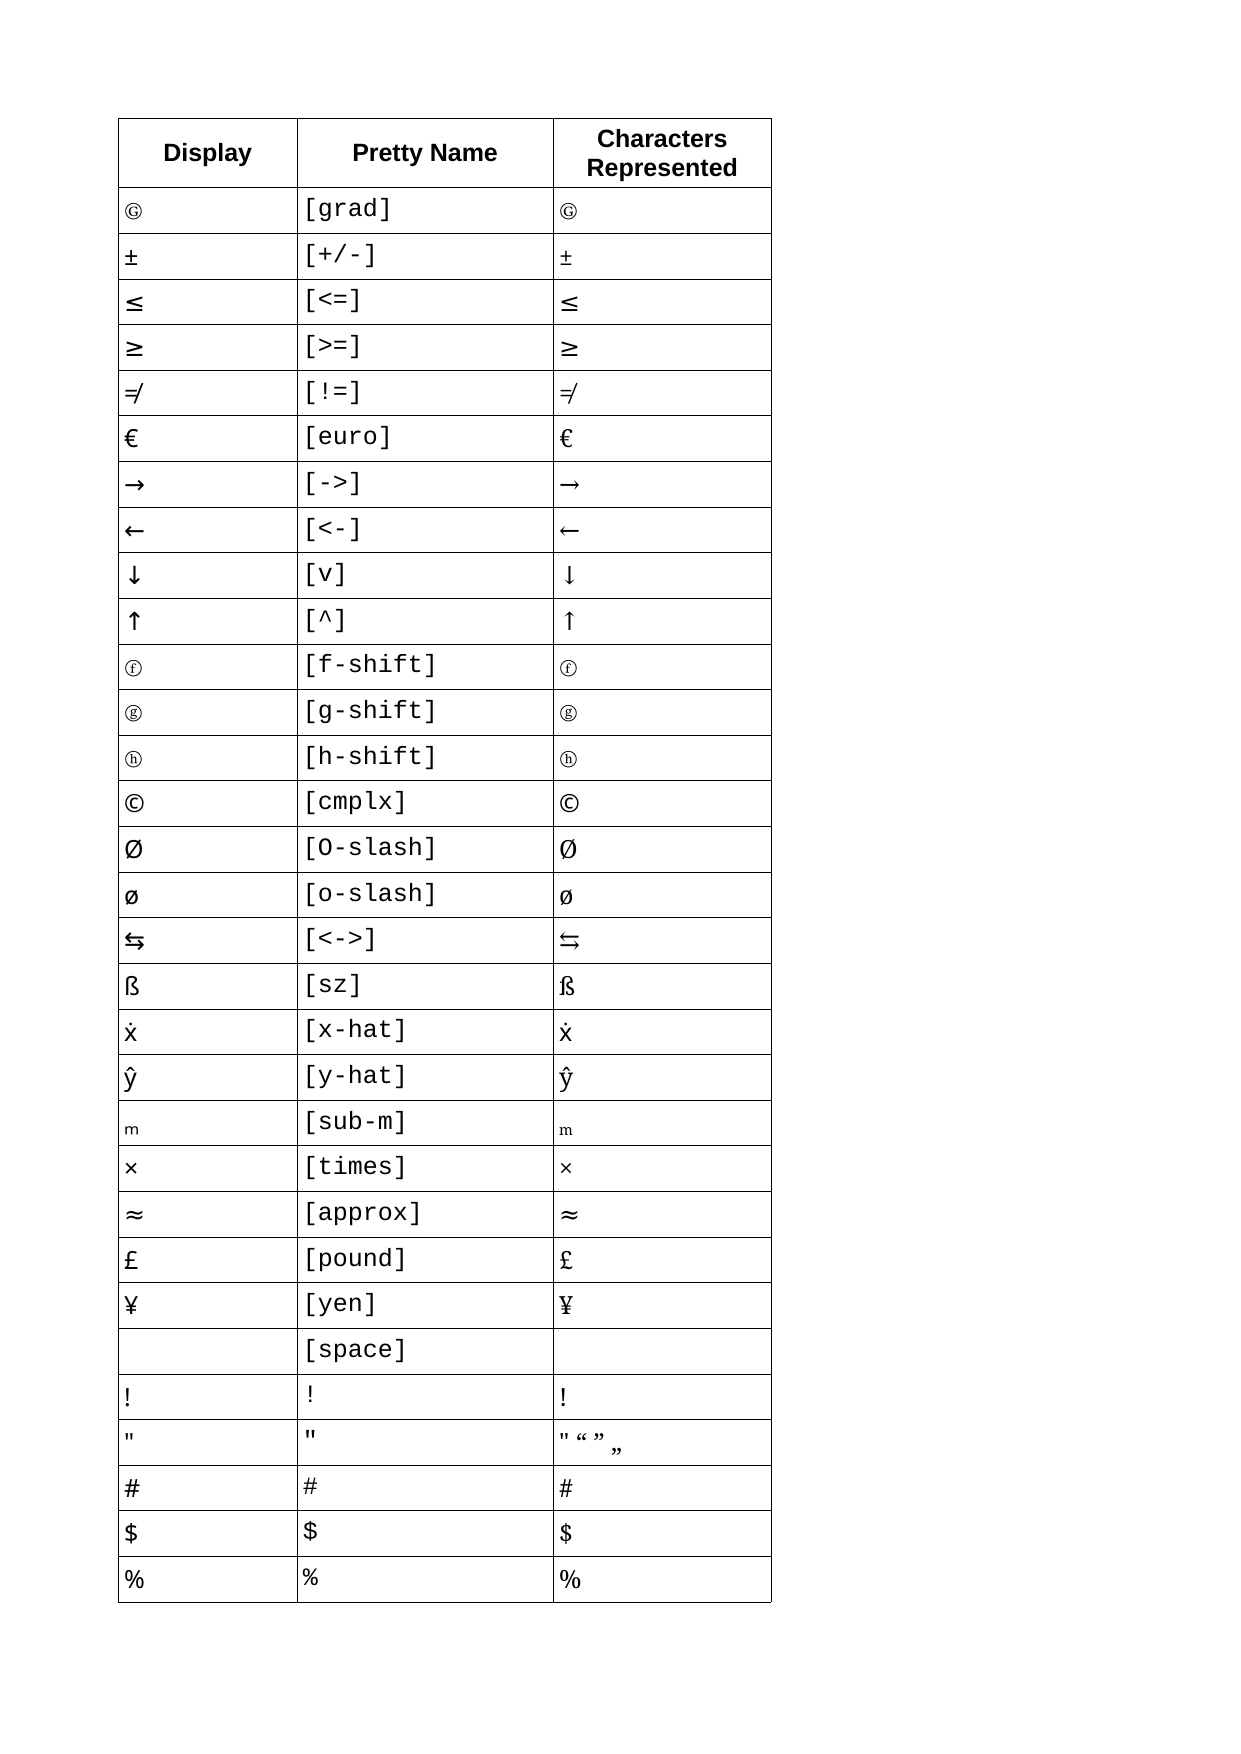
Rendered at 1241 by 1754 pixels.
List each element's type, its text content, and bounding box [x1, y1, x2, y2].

table_cell ! [298, 1375, 553, 1419]
table_cell ± [119, 234, 297, 278]
table_cell ! [554, 1375, 771, 1419]
table_cell ŷ [119, 1055, 297, 1100]
table_cell Ⓖ [119, 188, 297, 233]
table_header Characters Represented [554, 119, 771, 187]
table_cell [f-shift] [298, 645, 553, 689]
table_cell ⇆ [119, 918, 297, 963]
table_cell [approx] [298, 1192, 553, 1237]
table_cell [119, 1329, 297, 1373]
table_cell ← [554, 508, 771, 552]
table_cell ≤ [554, 280, 771, 324]
table_cell ↓ [554, 553, 771, 598]
table_cell " [119, 1420, 297, 1465]
table_cell [yen] [298, 1283, 553, 1328]
table_cell × [119, 1146, 297, 1191]
table_cell © [119, 781, 297, 826]
table_cell [x-hat] [298, 1010, 553, 1054]
table_cell [o-slash] [298, 873, 553, 917]
table_cell ≤ [119, 280, 297, 324]
table_cell → [119, 462, 297, 507]
table_cell [times] [298, 1146, 553, 1191]
table_cell % [119, 1557, 297, 1602]
table_cell [euro] [298, 416, 553, 461]
table_cell © [554, 781, 771, 826]
table_header Display [119, 119, 297, 187]
table_header Pretty Name [298, 119, 553, 187]
table_cell [^] [298, 599, 553, 643]
table_cell ẋ [119, 1010, 297, 1054]
table_cell £ [119, 1238, 297, 1282]
table_cell [>=] [298, 325, 553, 370]
table_cell [grad] [298, 188, 553, 233]
table_cell % [298, 1557, 553, 1602]
table_cell [+/-] [298, 234, 553, 278]
table_cell $ [298, 1511, 553, 1556]
table_cell [y-hat] [298, 1055, 553, 1100]
table_cell Ø [119, 827, 297, 872]
table_cell ≈ [119, 1192, 297, 1237]
table_cell € [119, 416, 297, 461]
table_cell [O-slash] [298, 827, 553, 872]
table_cell ⓕ [119, 645, 297, 689]
table_cell ± [554, 234, 771, 278]
table_cell [h-shift] [298, 736, 553, 780]
table_cell ≥ [554, 325, 771, 370]
table_cell # [298, 1466, 553, 1510]
table_cell $ [119, 1511, 297, 1556]
table_cell × [554, 1146, 771, 1191]
table_cell [<-] [298, 508, 553, 552]
table_cell ₘ [119, 1101, 297, 1145]
table_cell £ [554, 1238, 771, 1282]
table_cell ŷ [554, 1055, 771, 1100]
table_cell ⓗ [554, 736, 771, 780]
table_cell € [554, 416, 771, 461]
table_cell # [119, 1466, 297, 1510]
table_cell ø [554, 873, 771, 917]
table_cell ≠ [554, 371, 771, 415]
table_cell [pound] [298, 1238, 553, 1282]
table_cell [space] [298, 1329, 553, 1373]
table_cell [554, 1329, 771, 1373]
table_cell [g-shift] [298, 690, 553, 735]
table_cell Ø [554, 827, 771, 872]
table_cell " “ ” „ [554, 1420, 771, 1465]
table_cell ≠ [119, 371, 297, 415]
table_cell # [554, 1466, 771, 1510]
table_cell ⓕ [554, 645, 771, 689]
table_cell ⓖ [119, 690, 297, 735]
table_cell ẋ [554, 1010, 771, 1054]
table_cell ß [119, 964, 297, 1008]
table_cell ⓖ [554, 690, 771, 735]
table_cell ← [119, 508, 297, 552]
table_cell [->] [298, 462, 553, 507]
table_cell ! [119, 1375, 297, 1419]
table_cell [!=] [298, 371, 553, 415]
table_cell Ⓖ [554, 188, 771, 233]
table_cell → [554, 462, 771, 507]
table_cell ⇆ [554, 918, 771, 963]
table_cell [cmplx] [298, 781, 553, 826]
table_cell ≥ [119, 325, 297, 370]
table_cell [sub-m] [298, 1101, 553, 1145]
table_cell ↑ [119, 599, 297, 643]
table_cell [sz] [298, 964, 553, 1008]
table_cell [<->] [298, 918, 553, 963]
table_cell $ [554, 1511, 771, 1556]
table_cell ø [119, 873, 297, 917]
table_cell % [554, 1557, 771, 1602]
table_cell ⓗ [119, 736, 297, 780]
table_cell ↓ [119, 553, 297, 598]
table_cell [v] [298, 553, 553, 598]
table_cell ß [554, 964, 771, 1008]
table_cell " [298, 1420, 553, 1465]
table_cell ↑ [554, 599, 771, 643]
table_cell m [554, 1101, 771, 1145]
table_cell ≈ [554, 1192, 771, 1237]
table_cell ¥ [119, 1283, 297, 1328]
table_cell [<=] [298, 280, 553, 324]
table_cell ¥ [554, 1283, 771, 1328]
